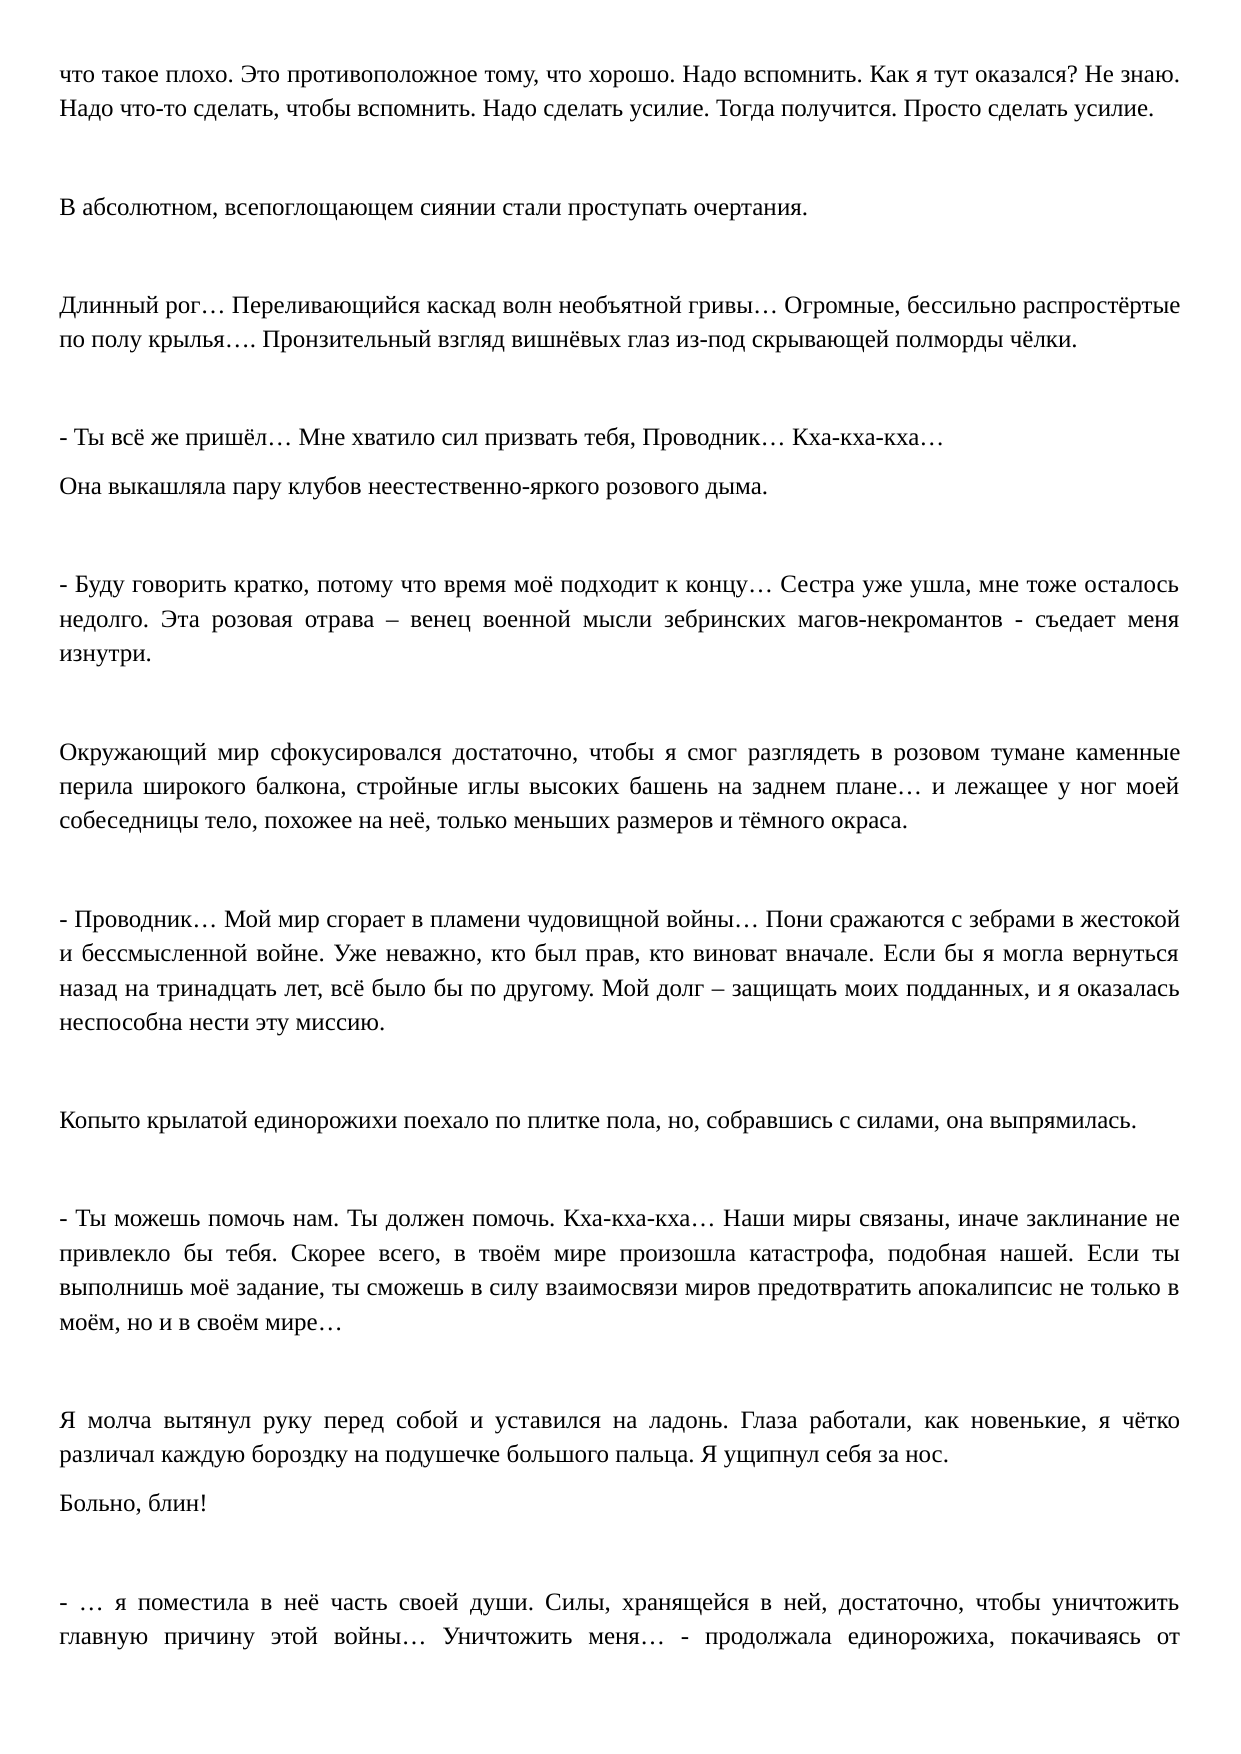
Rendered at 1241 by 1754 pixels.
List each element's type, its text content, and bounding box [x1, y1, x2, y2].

text Копыто крылатой единорожихи поехало по плитке пола, но, собравшись с силами, она выпрямилась. [59, 1105, 1181, 1134]
text - … я поместила в неё часть своей души. Силы, хранящейся в ней, достаточно, чтобы уничтожить главную причину этой войны… Уничтожить меня… - продолжала единорожиха, покачиваясь от [59, 1587, 1181, 1650]
text - Ты можешь помочь нам. Ты должен помочь. Кха-кха-кха… Наши миры связаны, иначе заклинание не привлекло бы тебя. Скорее всего, в твоём мире произошла катастрофа, подобная нашей. Если ты выполнишь моё задание, ты сможешь в силу взаимосвязи миров предотвратить апокалипсис не только в моём, но и в своём мире… [59, 1203, 1181, 1336]
text Я молча вытянул руку перед собой и уставился на ладонь. Глаза работали, как новенькие, я чётко различал каждую бороздку на подушечке большого пальца. Я ущипнул себя за нос. [59, 1405, 1181, 1468]
text В абсолютном, всепоглощающем сиянии стали проступать очертания. [59, 192, 1181, 220]
text - Буду говорить кратко, потому что время моё подходит к концу… Сестра уже ушла, мне тоже осталось недолго. Эта розовая отрава – венец военной мысли зебринских магов-некромантов - съедает меня изнутри. [59, 569, 1181, 667]
text Длинный рог… Переливающийся каскад волн необъятной гривы… Огромные, бессильно распростёртые по полу крылья…. Пронзительный взгляд вишнёвых глаз из-под скрывающей полморды чёлки. [59, 290, 1181, 353]
text Окружающий мир сфокусировался достаточно, чтобы я смог разглядеть в розовом тумане каменные перила широкого балкона, стройные иглы высоких башень на заднем плане… и лежащее у ног моей собеседницы тело, похожее на неё, только меньших размеров и тёмного окраса. [59, 737, 1181, 834]
text - Ты всё же пришёл… Мне хватило сил призвать тебя, Проводник… Кха-кха-кха… [59, 422, 1181, 451]
text - Проводник… Мой мир сгорает в пламени чудовищной войны… Пони сражаются с зебрами в жестокой и бессмысленной войне. Уже неважно, кто был прав, кто виноват вначале. Если бы я могла вернуться назад на тринадцать лет, всё было бы по другому. Мой долг – защищать моих подданных, и я оказалась неспособна нести эту миссию. [59, 904, 1181, 1036]
text Больно, блин! [59, 1488, 1181, 1517]
text что такое плохо. Это противоположное тому, что хорошо. Надо вспомнить. Как я тут оказался? Не знаю. Надо что-то сделать, чтобы вспомнить. Надо сделать усилие. Тогда получится. Просто сделать усилие. [59, 59, 1181, 122]
text Она выкашляла пару клубов неестественно-яркого розового дыма. [59, 471, 1181, 500]
